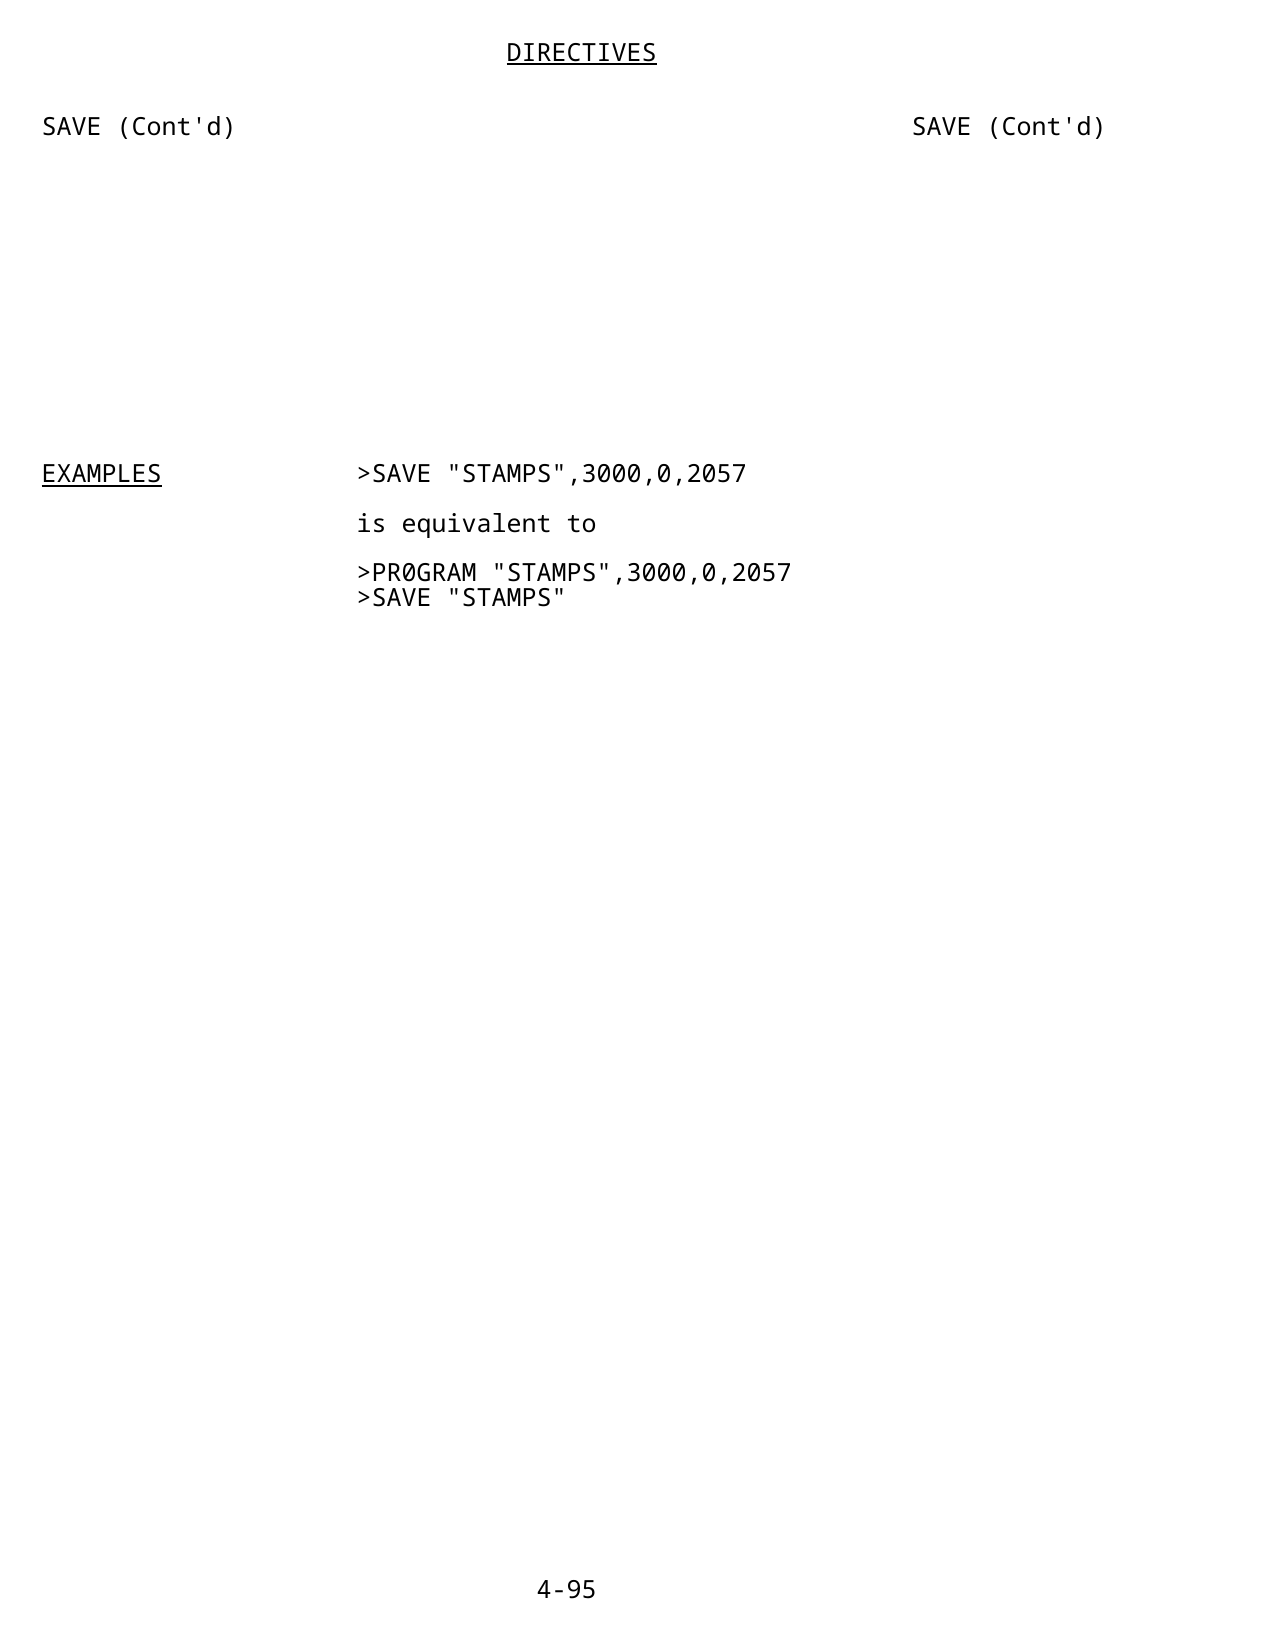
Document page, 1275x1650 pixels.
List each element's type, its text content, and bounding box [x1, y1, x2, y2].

text DIRECTIVES [41, 41, 1234, 66]
text SAVE (Cont'd) SAVE (Cont'd) [41, 116, 1234, 141]
text >SAVE "STAMPS" [41, 587, 1234, 612]
text 4-95 [41, 1578, 1234, 1603]
text EXAMPLES >SAVE "STAMPS",3000,0,2057 [41, 463, 1234, 488]
text >PR0GRAM "STAMPS",3000,0,2057 [41, 562, 1234, 587]
text is equivalent to [41, 512, 1234, 537]
